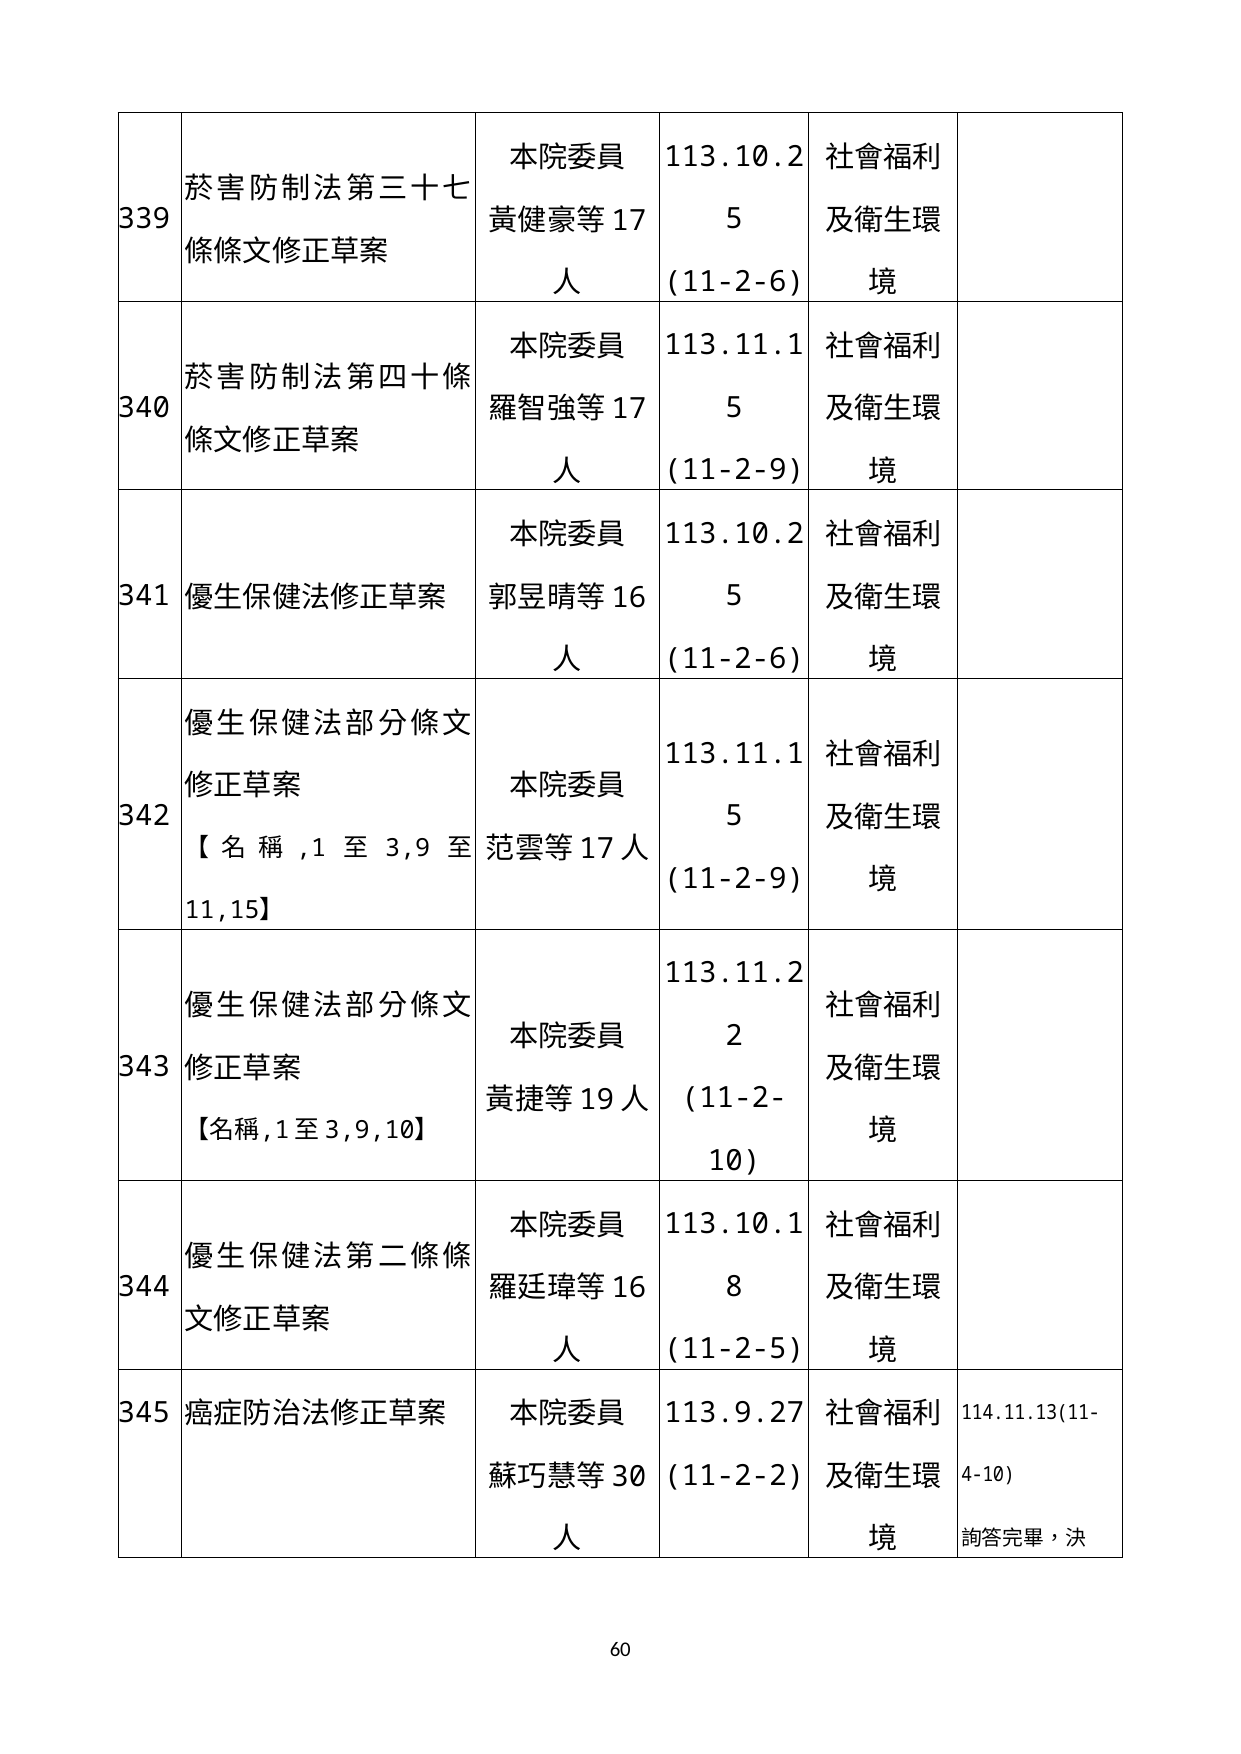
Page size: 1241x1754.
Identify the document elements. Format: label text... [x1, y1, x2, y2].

table_cell 本院委員 范雲等17人 [476, 679, 659, 929]
table_cell 113.10.25 (11-2-6) [660, 113, 808, 301]
table_cell 本院委員 羅智強等17人 [476, 302, 659, 489]
table_cell 癌症防治法修正草案 [182, 1370, 475, 1557]
table_cell [958, 679, 1122, 929]
table_cell [119, 679, 181, 929]
table_cell 社會福利及衛生環境 [809, 302, 957, 489]
table_cell [119, 1370, 181, 1557]
table_cell [119, 930, 181, 1180]
table_cell [119, 1181, 181, 1368]
table_cell 社會福利及衛生環境 [809, 930, 957, 1180]
table_cell 113.11.15 (11-2-9) [660, 679, 808, 929]
table_cell 本院委員 羅廷瑋等16人 [476, 1181, 659, 1368]
table_cell 113.9.27 (11-2-2) [660, 1370, 808, 1557]
table_cell 菸害防制法第三十七條條文修正草案 [182, 113, 475, 301]
table_cell [958, 930, 1122, 1180]
table_cell 113.11.15 (11-2-9) [660, 302, 808, 489]
table_cell [958, 113, 1122, 301]
table_cell 本院委員 黃健豪等17人 [476, 113, 659, 301]
table_cell 菸害防制法第四十條條文修正草案 [182, 302, 475, 489]
table_cell [958, 490, 1122, 678]
table_cell 優生保健法部分條文修正草案 【名稱,1至3,9,10】 [182, 930, 475, 1180]
table_cell 優生保健法第二條條文修正草案 [182, 1181, 475, 1368]
table_cell 社會福利及衛生環境 [809, 113, 957, 301]
table_cell 114.11.13(11-4-10) 詢答完畢，決 [958, 1370, 1122, 1557]
table_cell 社會福利及衛生環境 [809, 679, 957, 929]
table_cell 113.11.22 (11-2-10) [660, 930, 808, 1180]
table_cell 本院委員 黃捷等19人 [476, 930, 659, 1180]
table_cell 社會福利及衛生環境 [809, 490, 957, 678]
table_cell 優生保健法部分條文修正草案 【名稱,1至3,9至11,15】 [182, 679, 475, 929]
table_cell [119, 113, 181, 301]
table_cell 113.10.18 (11-2-5) [660, 1181, 808, 1368]
table_cell 本院委員 蘇巧慧等30人 [476, 1370, 659, 1557]
table_cell 113.10.25 (11-2-6) [660, 490, 808, 678]
table_cell [958, 1181, 1122, 1368]
table_cell [958, 302, 1122, 489]
table_cell 社會福利及衛生環境 [809, 1181, 957, 1368]
table_cell 本院委員 郭昱晴等16人 [476, 490, 659, 678]
table_cell 優生保健法修正草案 [182, 490, 475, 678]
table_cell 社會福利及衛生環境 [809, 1370, 957, 1557]
table_cell [119, 490, 181, 678]
table_cell [119, 302, 181, 489]
